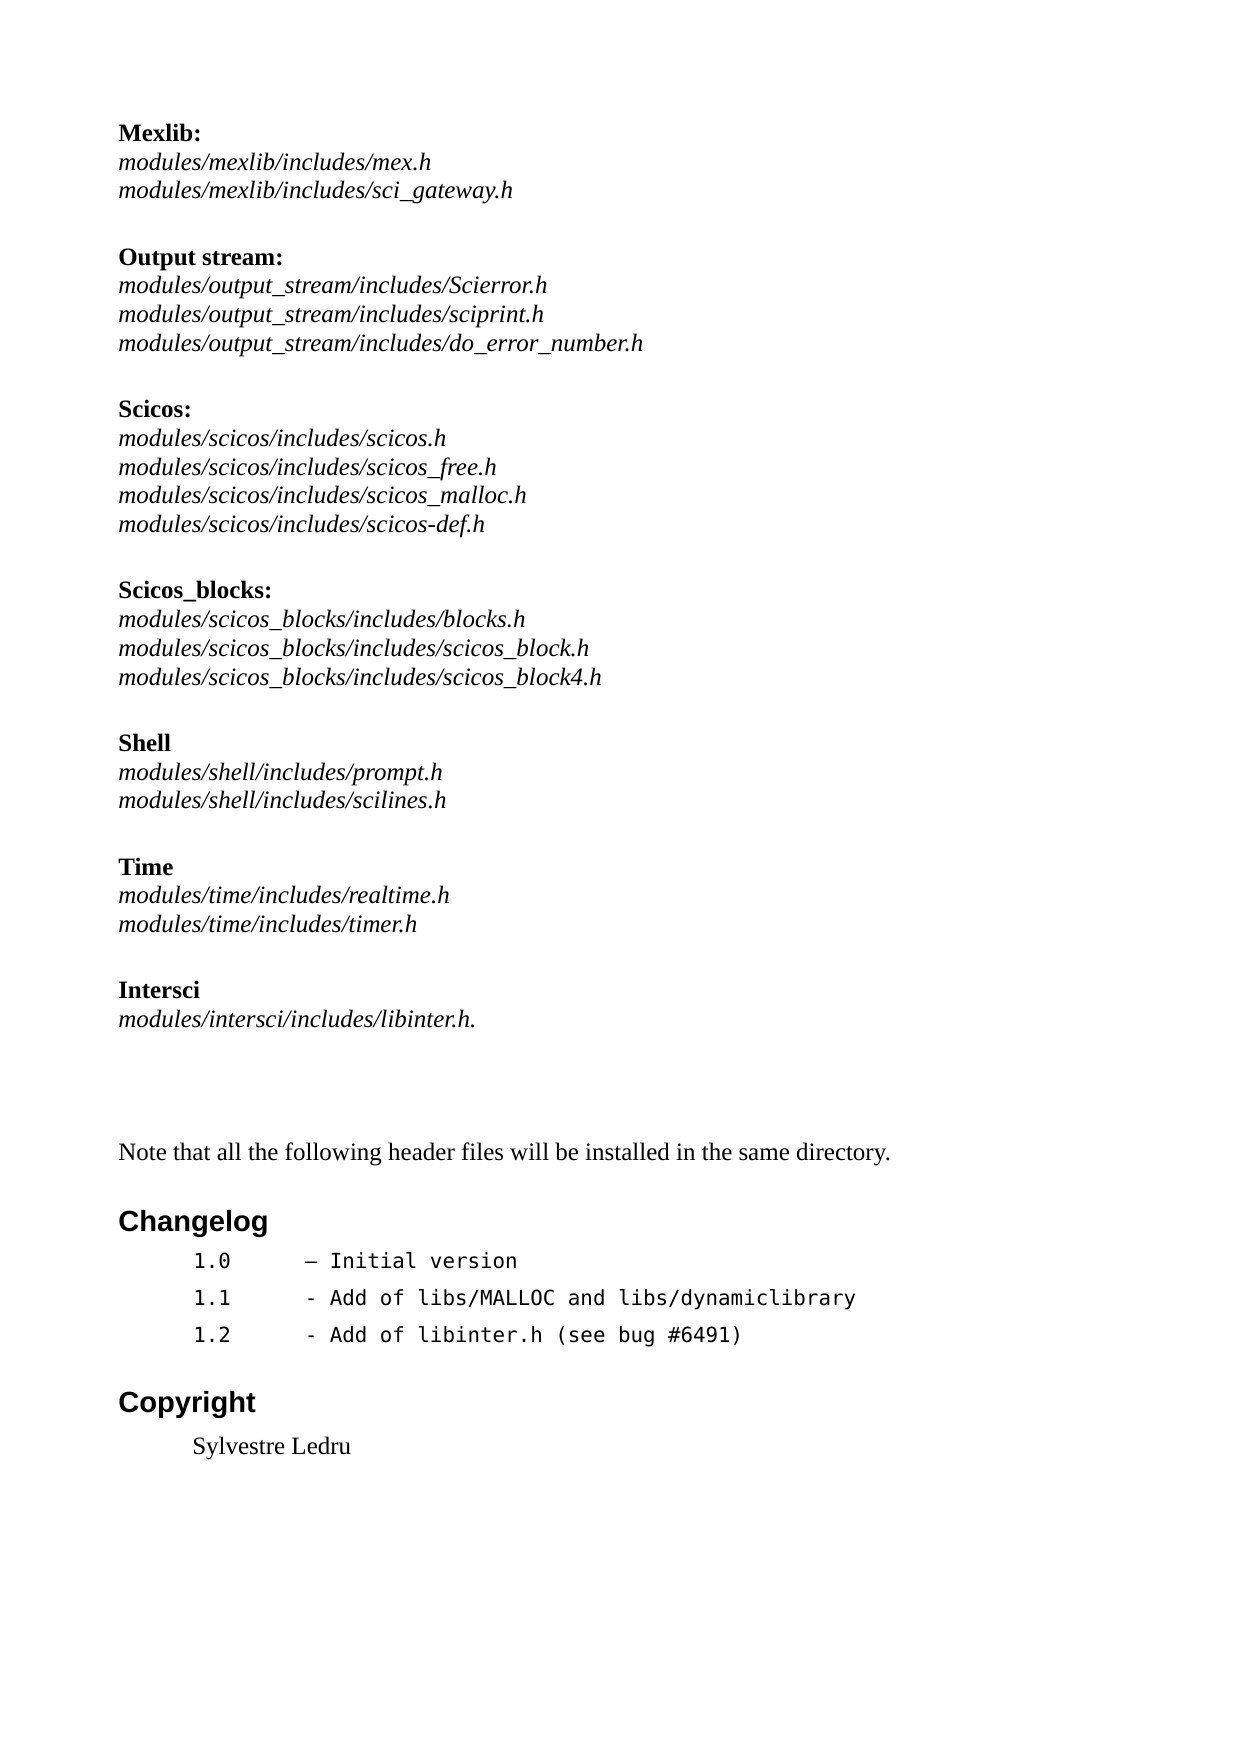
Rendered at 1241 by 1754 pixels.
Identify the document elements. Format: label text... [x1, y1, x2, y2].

list – Initial version [193, 1249, 1122, 1274]
list - Add of libinter.h (see bug #6491) [193, 1323, 1122, 1347]
subtitle Changelog [118, 1203, 1122, 1237]
subtitle Copyright [118, 1385, 1122, 1418]
text Mexlib: modules/mexlib/includes/mex.h modules/mexlib/includes/sci_gateway.h [118, 118, 1122, 204]
text Scicos: modules/scicos/includes/scicos.h modules/scicos/includes/scicos_free.h modules/scicos/includes/scicos_malloc.h modules/scicos/includes/scicos-def.h [118, 394, 1122, 538]
text Shell modules/shell/includes/prompt.h modules/shell/includes/scilines.h [118, 728, 1122, 814]
text Intersci modules/intersci/includes/libinter.h. [118, 976, 1122, 1033]
text Note that all the following header files will be installed in the same directory. [118, 1137, 1122, 1166]
text Scicos_blocks: modules/scicos_blocks/includes/blocks.h modules/scicos_blocks/includes/scicos_block.h modules/scicos_blocks/includes/scicos_block4.h [118, 576, 1122, 691]
text Time modules/time/includes/realtime.h modules/time/includes/timer.h [118, 852, 1122, 938]
list - Add of libs/MALLOC and libs/dynamiclibrary [193, 1286, 1122, 1311]
text Sylvestre Ledru [118, 1431, 1122, 1460]
text Output stream: modules/output_stream/includes/Scierror.h modules/output_stream/includes/sciprint.h modules/output_stream/includes/do_error_number.h [118, 242, 1122, 357]
